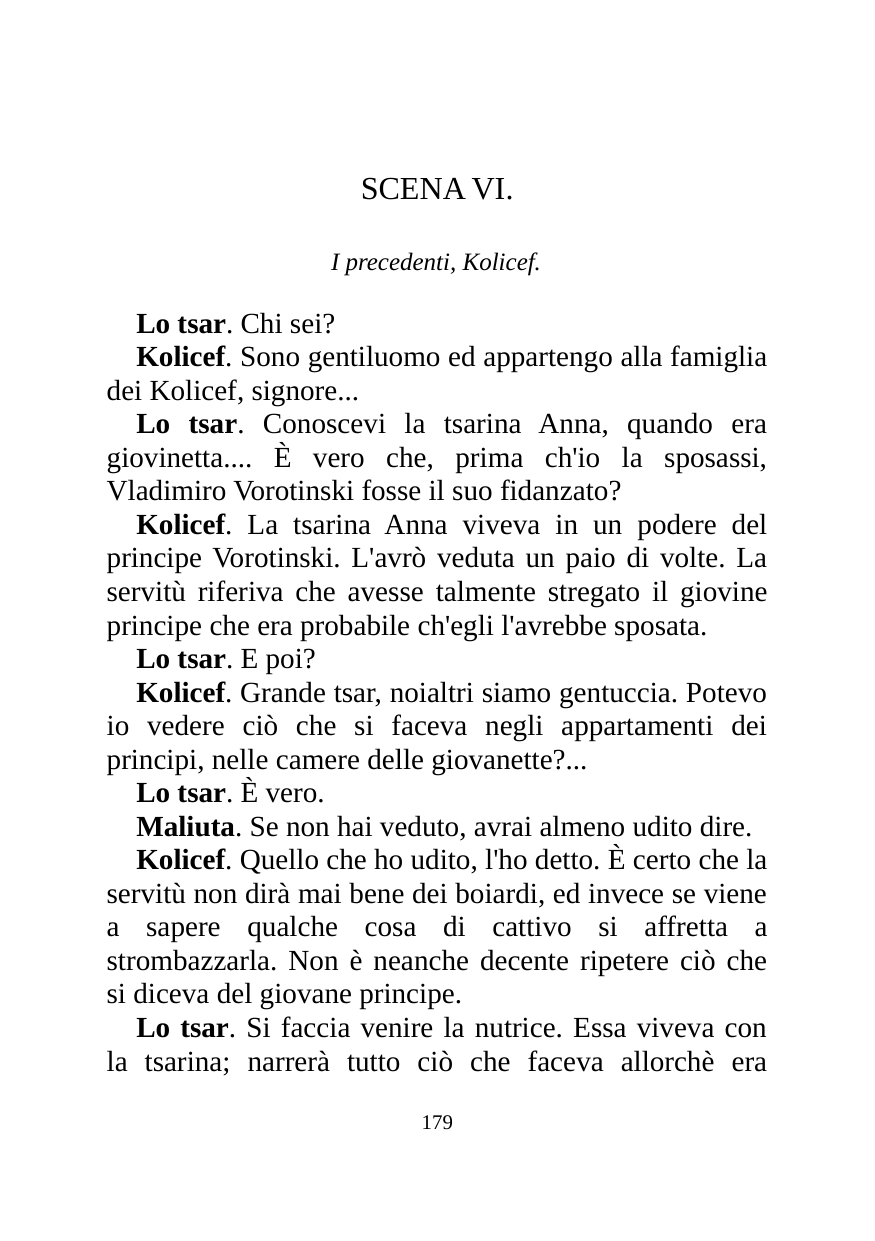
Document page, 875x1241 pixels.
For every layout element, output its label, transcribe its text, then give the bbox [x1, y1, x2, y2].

text Kolicef. La tsarina Anna viveva in un podere del principe Vorotinski. L'avrò veduta un paio di volte. La servitù riferiva che avesse talmente stregato il giovine principe che era probabile ch'egli l'avrebbe sposata. [106, 507, 768, 641]
text Lo tsar. Conoscevi la tsarina Anna, quando era giovinetta.... È vero che, prima ch'io la sposassi, Vladimiro Vorotinski fosse il suo fidanzato? [106, 406, 768, 507]
subtitle SCENA VI. [106, 169, 768, 206]
text Kolicef. Grande tsar, noialtri siamo gentuccia. Potevo io vedere ciò che si faceva negli appartamenti dei principi, nelle camere delle giovanette?... [106, 675, 768, 775]
text Lo tsar. Si faccia venire la nutrice. Essa viveva con la tsarina; narrerà tutto ciò che faceva allorchè era [106, 1010, 768, 1077]
subtitle I precedenti, Kolicef. [106, 247, 768, 276]
text Lo tsar. Chi sei? [106, 306, 768, 339]
text Lo tsar. E poi? [106, 641, 768, 675]
text Lo tsar. È vero. [106, 775, 768, 809]
text Kolicef. Quello che ho udito, l'ho detto. È certo che la servitù non dirà mai bene dei boiardi, ed invece se viene a sapere qualche cosa di cattivo si affretta a strombazzarla. Non è neanche decente ripetere ciò che si diceva del giovane principe. [106, 842, 768, 1010]
text Maliuta. Se non hai veduto, avrai almeno udito dire. [106, 809, 768, 842]
text Kolicef. Sono gentiluomo ed appartengo alla famiglia dei Kolicef, signore... [106, 339, 768, 406]
